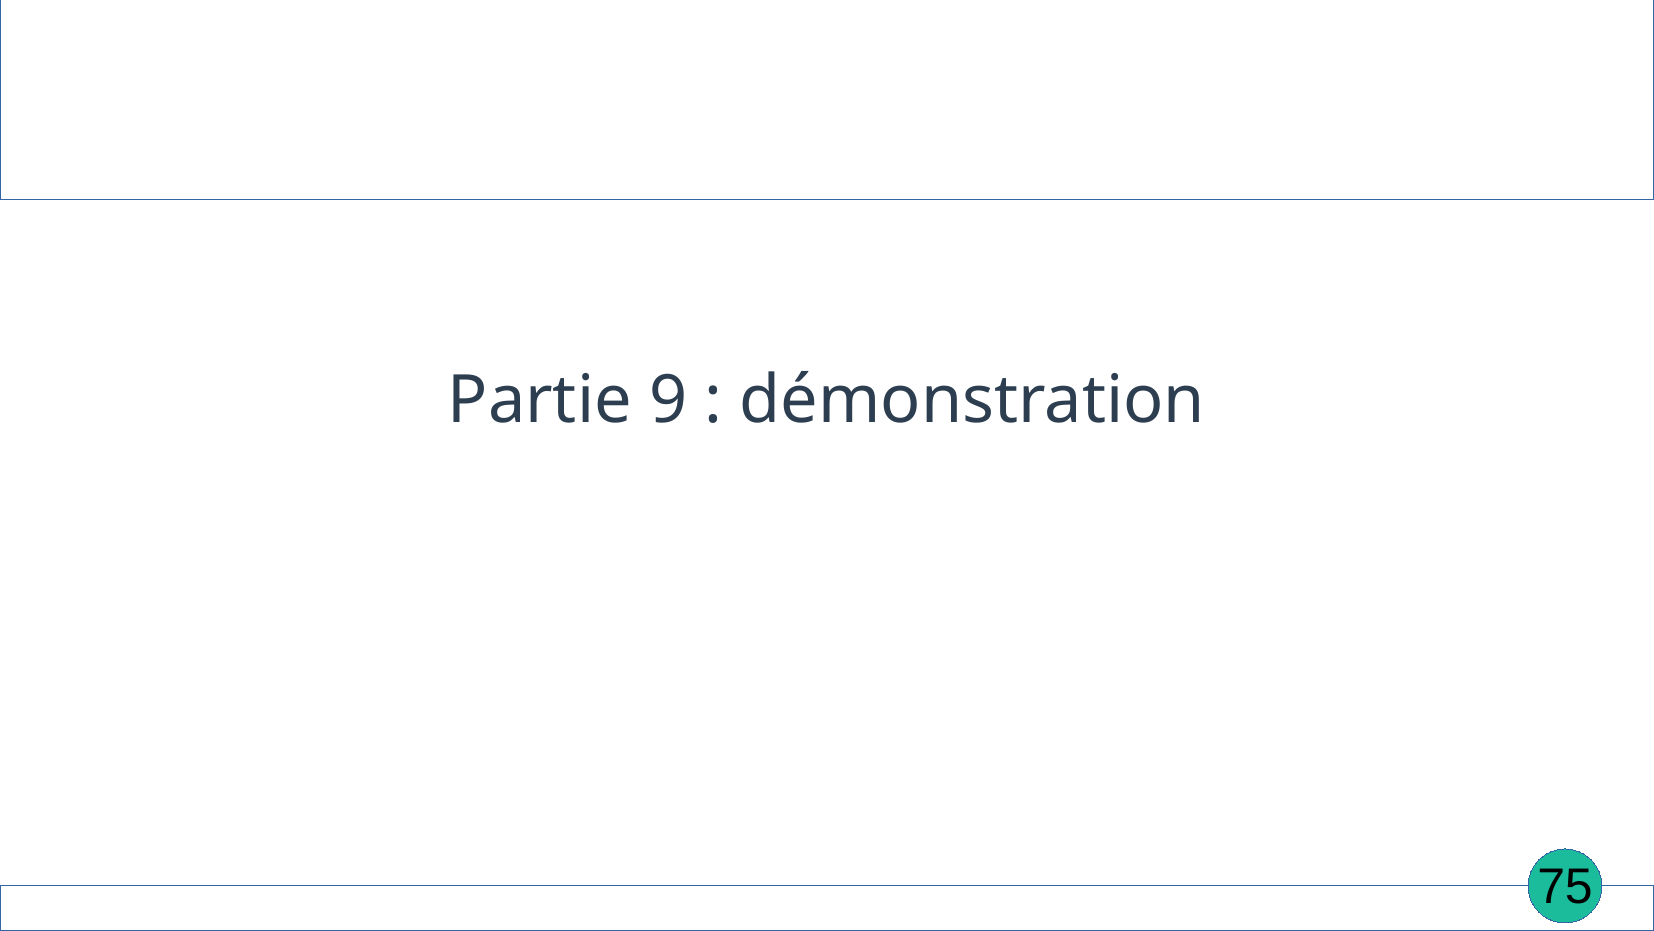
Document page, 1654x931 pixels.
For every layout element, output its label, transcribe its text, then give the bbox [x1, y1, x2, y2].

subtitle Partie 9 : démonstration [82, 37, 1571, 757]
